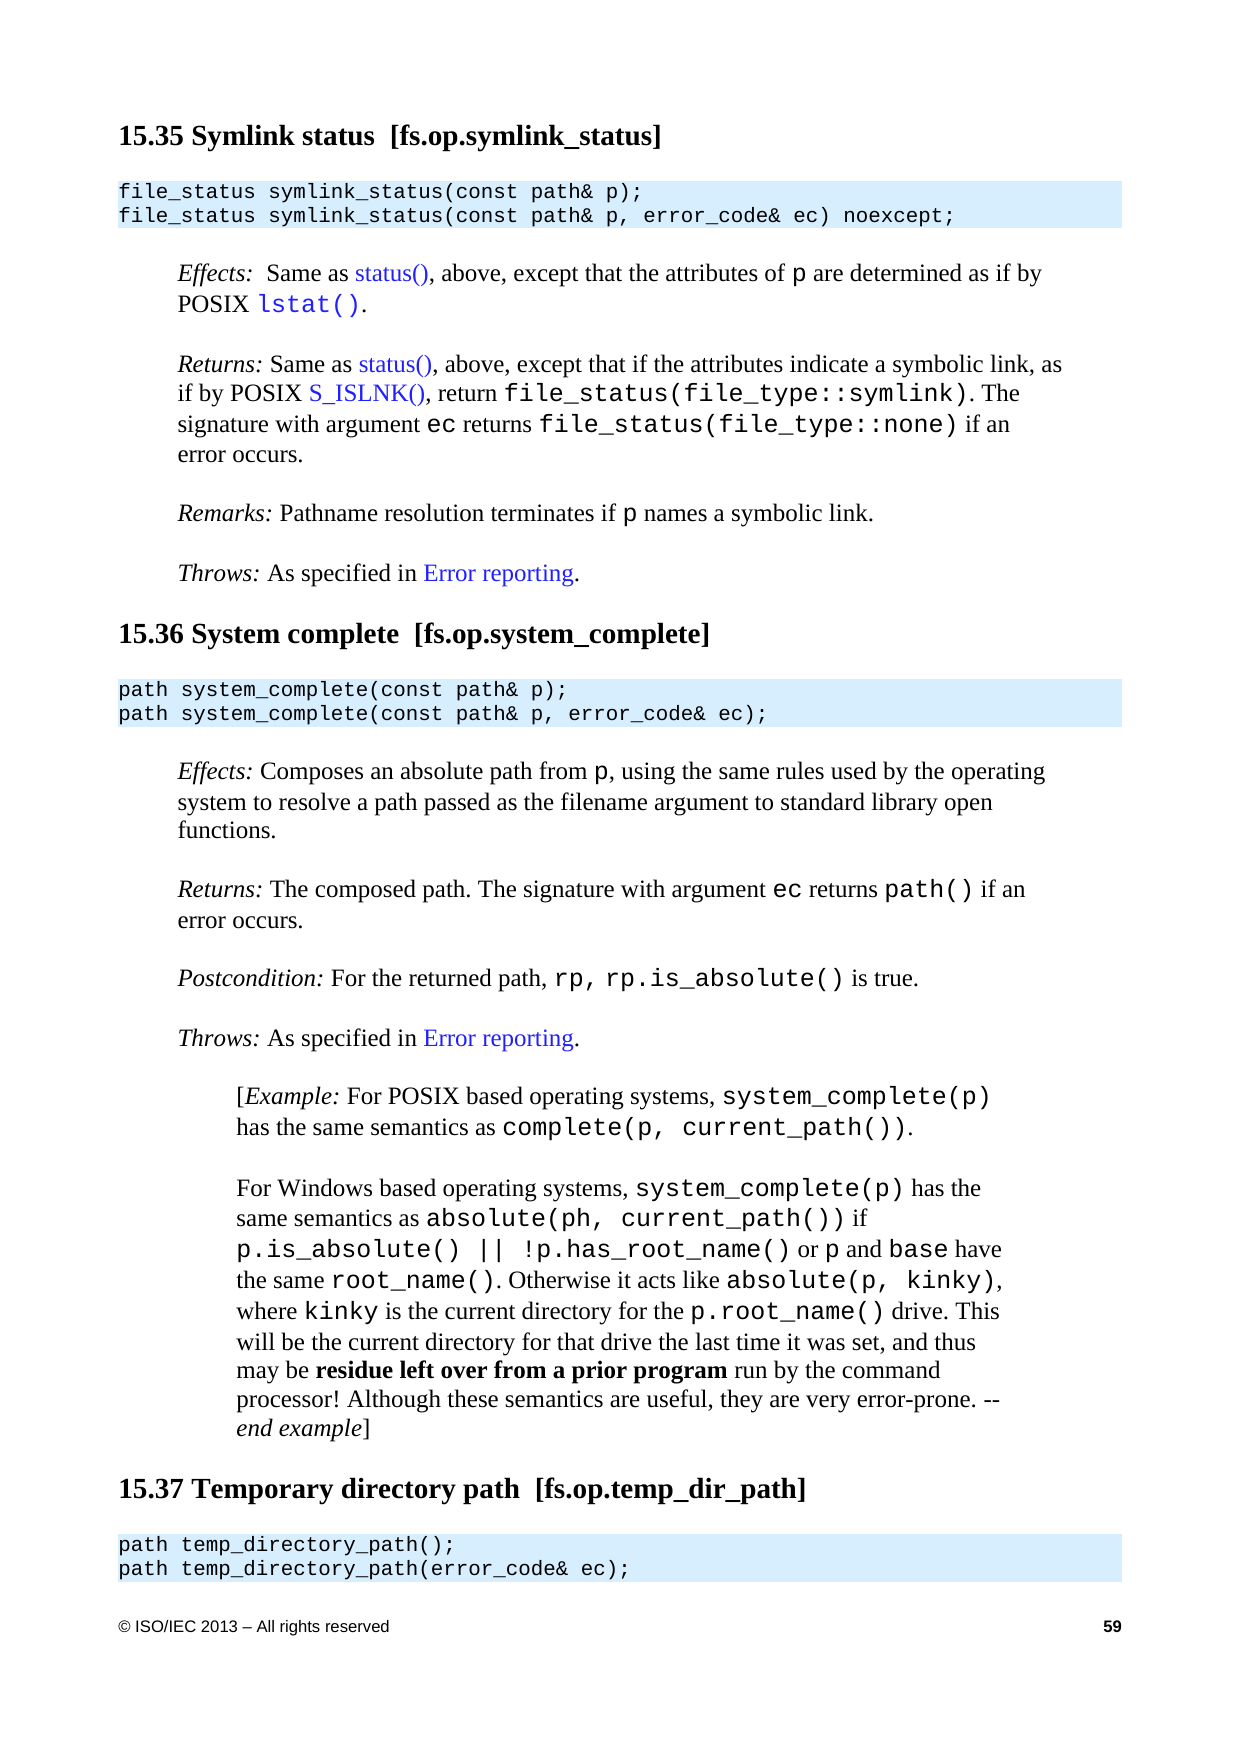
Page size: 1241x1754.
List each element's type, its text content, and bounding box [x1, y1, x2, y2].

text file_status symlink_status(const path& p); [118, 181, 1122, 205]
text path temp_directory_path(); [118, 1534, 1122, 1558]
text [Example: For POSIX based operating systems, system_complete(p) has the same semantics as complete(p, current_path()). [236, 1081, 1004, 1143]
text Remarks: Pathname resolution terminates if p names a symbolic link. [177, 498, 1063, 528]
subtitle 15.35 Symlink status [fs.op.symlink_status] [118, 118, 1122, 152]
text Returns: The composed path. The signature with argument ec returns path() if an error occurs. [177, 874, 1063, 933]
subtitle 15.36 System complete [fs.op.system_complete] [118, 616, 1122, 650]
text Effects: Composes an absolute path from p, using the same rules used by the operating system to resolve a path passed as the filename argument to standard library open functions. [177, 756, 1063, 844]
text Throws: As specified in Error reporting. [177, 1023, 1063, 1052]
subtitle 15.37 Temporary directory path [fs.op.temp_dir_path] [118, 1471, 1122, 1505]
text Throws: As specified in Error reporting. [177, 558, 1063, 587]
text Effects: Same as status(), above, except that the attributes of p are determined as if by POSIX lstat(). [177, 258, 1063, 319]
text Returns: Same as status(), above, except that if the attributes indicate a symbolic link, as if by POSIX S_ISLNK(), return file_status(file_type::symlink). The signature with argument ec returns file_status(file_type::none) if an error occurs. [177, 349, 1063, 468]
text path system_complete(const path& p, error_code& ec); [118, 703, 1122, 727]
text For Windows based operating systems, system_complete(p) has the same semantics as absolute(ph, current_path()) if p.is_absolute() || !p.has_root_name() or p and base have the same root_name(). Otherwise it acts like absolute(p, kinky), where kinky is the current directory for the p.root_name() drive. This will be the current directory for that drive the last time it was set, and thus may be residue left over from a prior program run by the command processor! Although these semantics are useful, they are very error-prone. -- end example] [236, 1173, 1004, 1442]
text path system_complete(const path& p); [118, 679, 1122, 703]
text file_status symlink_status(const path& p, error_code& ec) noexcept; [118, 205, 1122, 228]
text path temp_directory_path(error_code& ec); [118, 1558, 1122, 1582]
text Postcondition: For the returned path, rp, rp.is_absolute() is true. [177, 963, 1063, 994]
